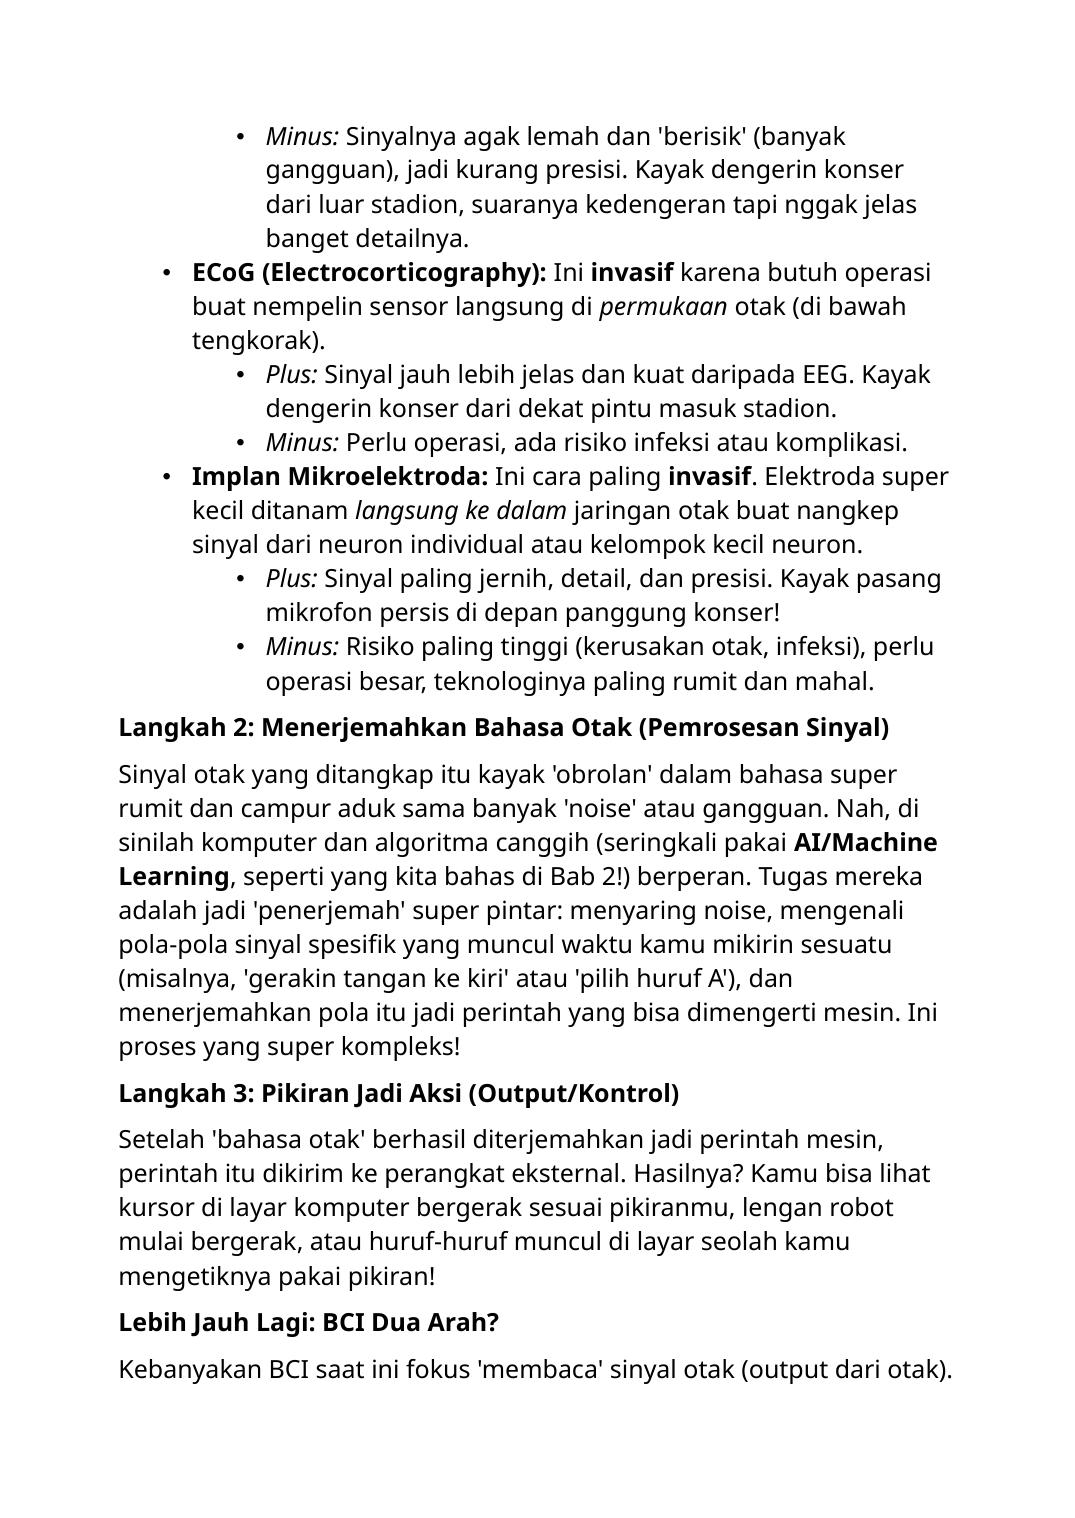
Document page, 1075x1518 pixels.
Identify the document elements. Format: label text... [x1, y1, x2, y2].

text Langkah 3: Pikiran Jadi Aksi (Output/Kontrol) [118, 1075, 957, 1109]
list Implan Mikroelektroda: Ini cara paling invasif. Elektroda super kecil ditanam langsung ke dalam jaringan otak buat nangkep sinyal dari neuron individual atau kelompok kecil neuron. [162, 459, 957, 561]
text Lebih Jauh Lagi: BCI Dua Arah? [118, 1305, 957, 1339]
list Plus: Sinyal jauh lebih jelas dan kuat daripada EEG. Kayak dengerin konser dari dekat pintu masuk stadion. [236, 357, 957, 425]
list Minus: Sinyalnya agak lemah dan 'berisik' (banyak gangguan), jadi kurang presisi. Kayak dengerin konser dari luar stadion, suaranya kedengeran tapi nggak jelas banget detailnya. [236, 118, 957, 254]
text Kebanyakan BCI saat ini fokus 'membaca' sinyal otak (output dari otak). [118, 1351, 957, 1385]
text Setelah 'bahasa otak' berhasil diterjemahkan jadi perintah mesin, perintah itu dikirim ke perangkat eksternal. Hasilnya? Kamu bisa lihat kursor di layar komputer bergerak sesuai pikiranmu, lengan robot mulai bergerak, atau huruf-huruf muncul di layar seolah kamu mengetiknya pakai pikiran! [118, 1122, 957, 1292]
list ECoG (Electrocorticography): Ini invasif karena butuh operasi buat nempelin sensor langsung di permukaan otak (di bawah tengkorak). [162, 254, 957, 357]
list Plus: Sinyal paling jernih, detail, dan presisi. Kayak pasang mikrofon persis di depan panggung konser! [236, 561, 957, 629]
text Langkah 2: Menerjemahkan Bahasa Otak (Pemrosesan Sinyal) [118, 710, 957, 744]
text Sinyal otak yang ditangkap itu kayak 'obrolan' dalam bahasa super rumit dan campur aduk sama banyak 'noise' atau gangguan. Nah, di sinilah komputer dan algoritma canggih (seringkali pakai AI/Machine Learning, seperti yang kita bahas di Bab 2!) berperan. Tugas mereka adalah jadi 'penerjemah' super pintar: menyaring noise, mengenali pola-pola sinyal spesifik yang muncul waktu kamu mikirin sesuatu (misalnya, 'gerakin tangan ke kiri' atau 'pilih huruf A'), dan menerjemahkan pola itu jadi perintah yang bisa dimengerti mesin. Ini proses yang super kompleks! [118, 756, 957, 1063]
list Minus: Risiko paling tinggi (kerusakan otak, infeksi), perlu operasi besar, teknologinya paling rumit dan mahal. [236, 629, 957, 697]
list Minus: Perlu operasi, ada risiko infeksi atau komplikasi. [236, 425, 957, 459]
